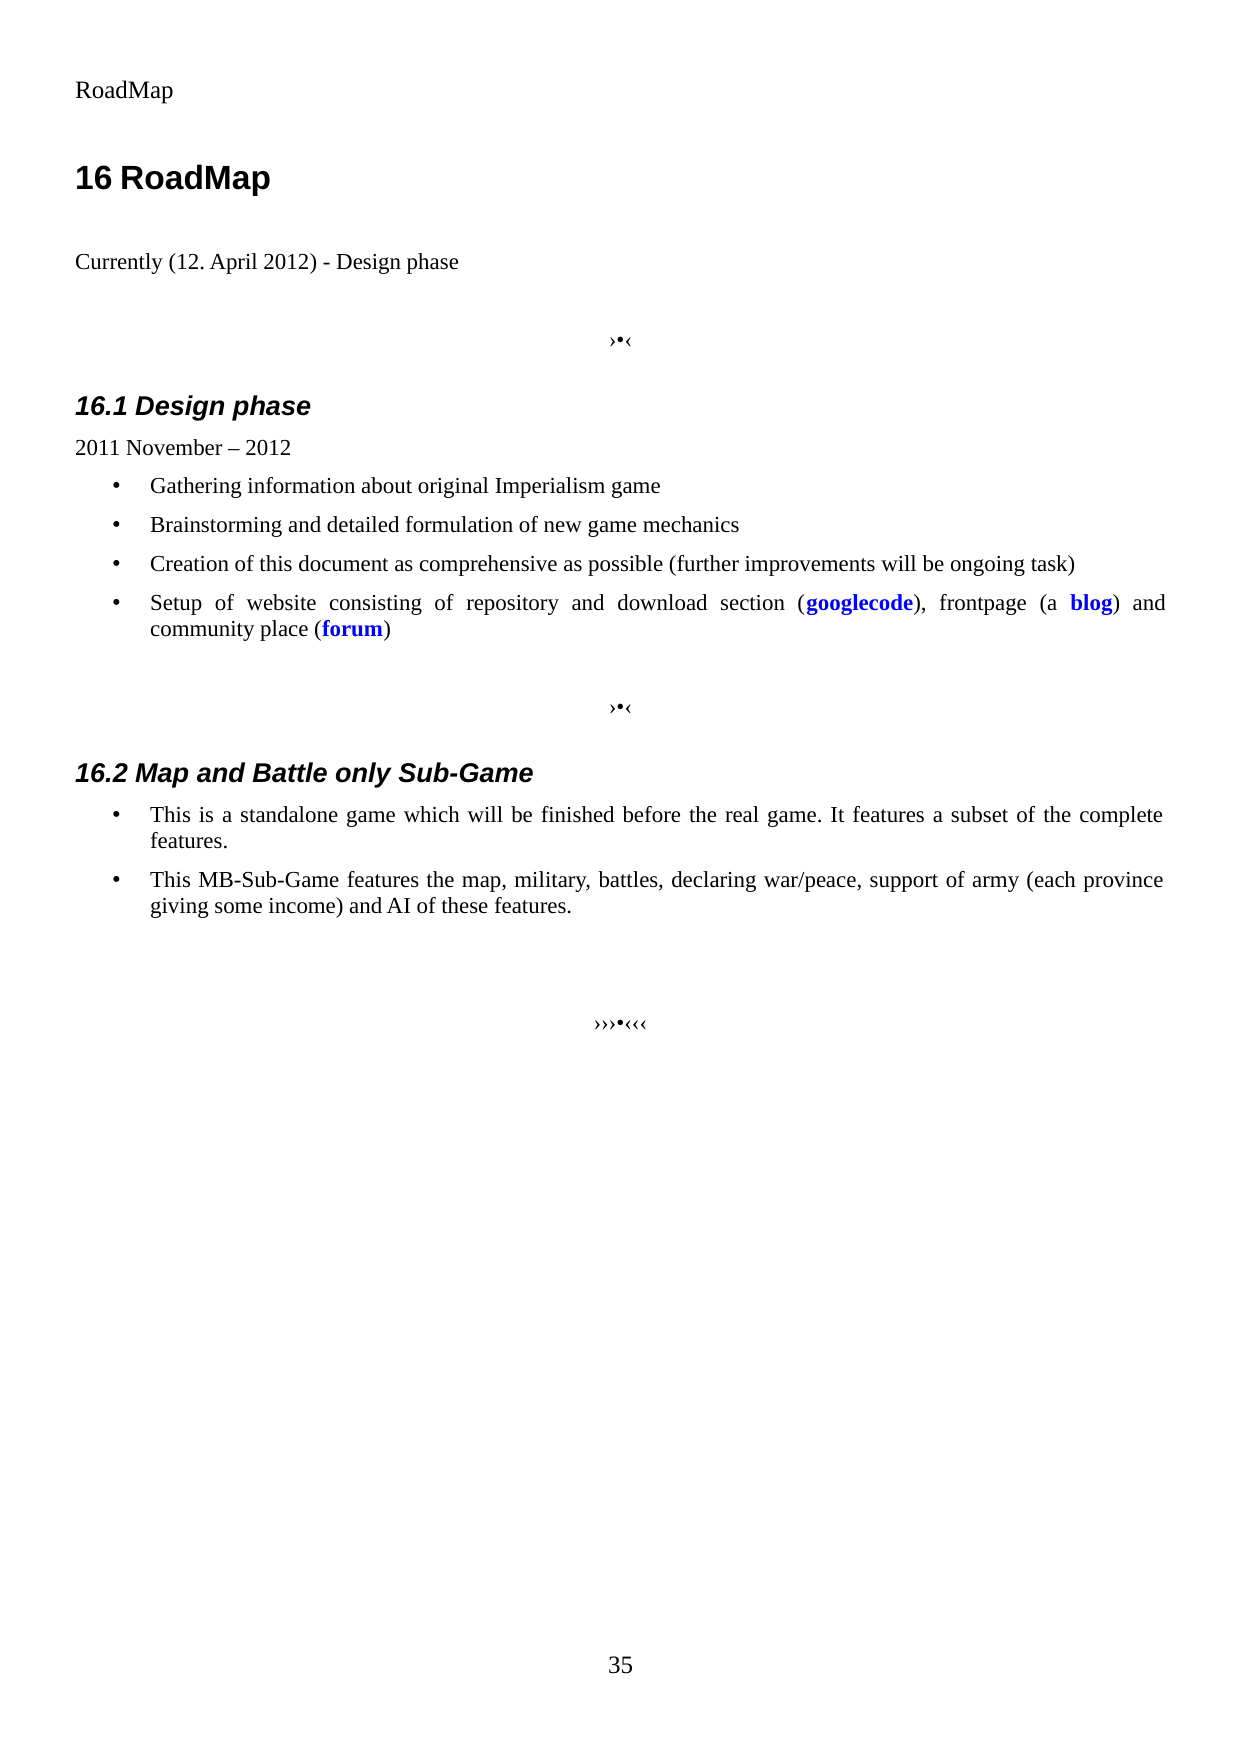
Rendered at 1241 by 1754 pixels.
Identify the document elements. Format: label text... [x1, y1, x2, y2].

text 2011 November – 2012 [75, 433, 1166, 460]
list Setup of website consisting of repository and download section (googlecode), frontpage (a blog) and community place (forum) [112, 589, 1166, 642]
list This is a standalone game which will be finished before the real game. It features a subset of the complete features. [112, 801, 1166, 853]
list Gathering information about original Imperialism game [112, 472, 1166, 499]
subtitle Design phase [75, 390, 1166, 421]
list Brainstorming and detailed formulation of new game mechanics [112, 511, 1166, 538]
list This MB-Sub-Game features the map, military, battles, declaring war/peace, support of army (each province giving some income) and AI of these features. [112, 866, 1166, 918]
subtitle Map and Battle only Sub-Game [75, 757, 1166, 788]
text ›››•‹‹‹ [75, 1009, 1166, 1035]
text Currently (12. April 2012) - Design phase [75, 248, 1166, 274]
text ›•‹ [75, 693, 1166, 719]
subtitle RoadMap [75, 158, 1166, 197]
list Creation of this document as comprehensive as possible (further improvements will be ongoing task) [112, 550, 1166, 576]
text ›•‹ [75, 326, 1166, 352]
